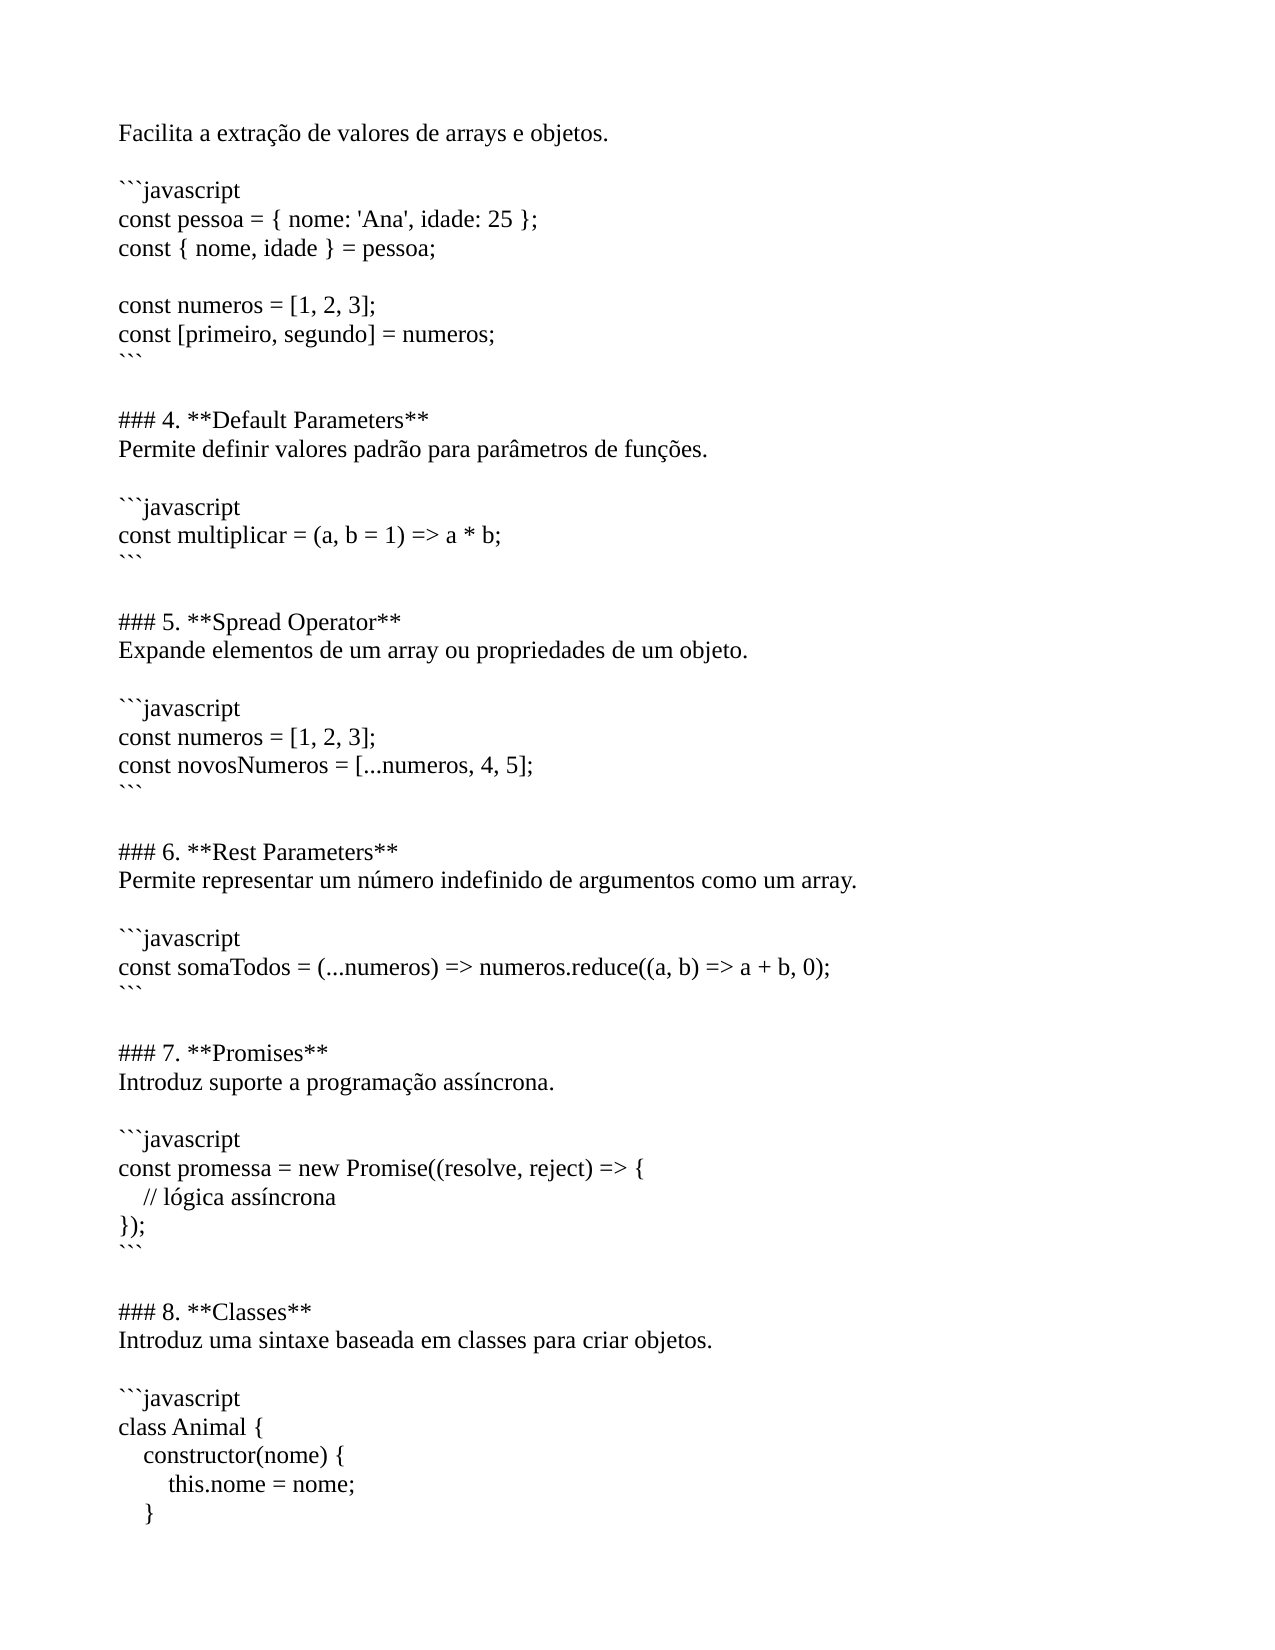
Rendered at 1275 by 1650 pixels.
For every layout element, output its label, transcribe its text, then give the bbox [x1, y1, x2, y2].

text Permite definir valores padrão para parâmetros de funções. [118, 434, 1157, 463]
text ### 5. **Spread Operator** [118, 607, 1157, 636]
text Expande elementos de um array ou propriedades de um objeto. [118, 636, 1157, 664]
text }); [118, 1211, 1157, 1239]
text ### 8. **Classes** [118, 1297, 1157, 1326]
text Introduz suporte a programação assíncrona. [118, 1067, 1157, 1096]
text const numeros = [1, 2, 3]; [118, 722, 1157, 751]
text ### 4. **Default Parameters** [118, 406, 1157, 434]
text const [primeiro, segundo] = numeros; [118, 319, 1157, 348]
text ### 7. **Promises** [118, 1038, 1157, 1067]
text ``` [118, 549, 1157, 578]
text ```javascript [118, 492, 1157, 521]
text const pessoa = { nome: 'Ana', idade: 25 }; [118, 204, 1157, 233]
text } [118, 1498, 1157, 1527]
text const multiplicar = (a, b = 1) => a * b; [118, 521, 1157, 549]
text ```javascript [118, 176, 1157, 204]
text const promessa = new Promise((resolve, reject) => { [118, 1153, 1157, 1182]
text const somaTodos = (...numeros) => numeros.reduce((a, b) => a + b, 0); [118, 952, 1157, 981]
text ``` [118, 981, 1157, 1009]
text const novosNumeros = [...numeros, 4, 5]; [118, 751, 1157, 779]
text // lógica assíncrona [118, 1182, 1157, 1211]
text ```javascript [118, 923, 1157, 952]
text ```javascript [118, 693, 1157, 722]
text constructor(nome) { [118, 1441, 1157, 1469]
text ```javascript [118, 1383, 1157, 1412]
text ``` [118, 1239, 1157, 1268]
text class Animal { [118, 1412, 1157, 1441]
text const numeros = [1, 2, 3]; [118, 291, 1157, 319]
text Facilita a extração de valores de arrays e objetos. [118, 118, 1157, 147]
text ``` [118, 779, 1157, 808]
text this.nome = nome; [118, 1469, 1157, 1498]
text ### 6. **Rest Parameters** [118, 837, 1157, 866]
text ```javascript [118, 1124, 1157, 1153]
text ``` [118, 348, 1157, 377]
text Permite representar um número indefinido de argumentos como um array. [118, 866, 1157, 894]
text Introduz uma sintaxe baseada em classes para criar objetos. [118, 1326, 1157, 1354]
text const { nome, idade } = pessoa; [118, 233, 1157, 262]
